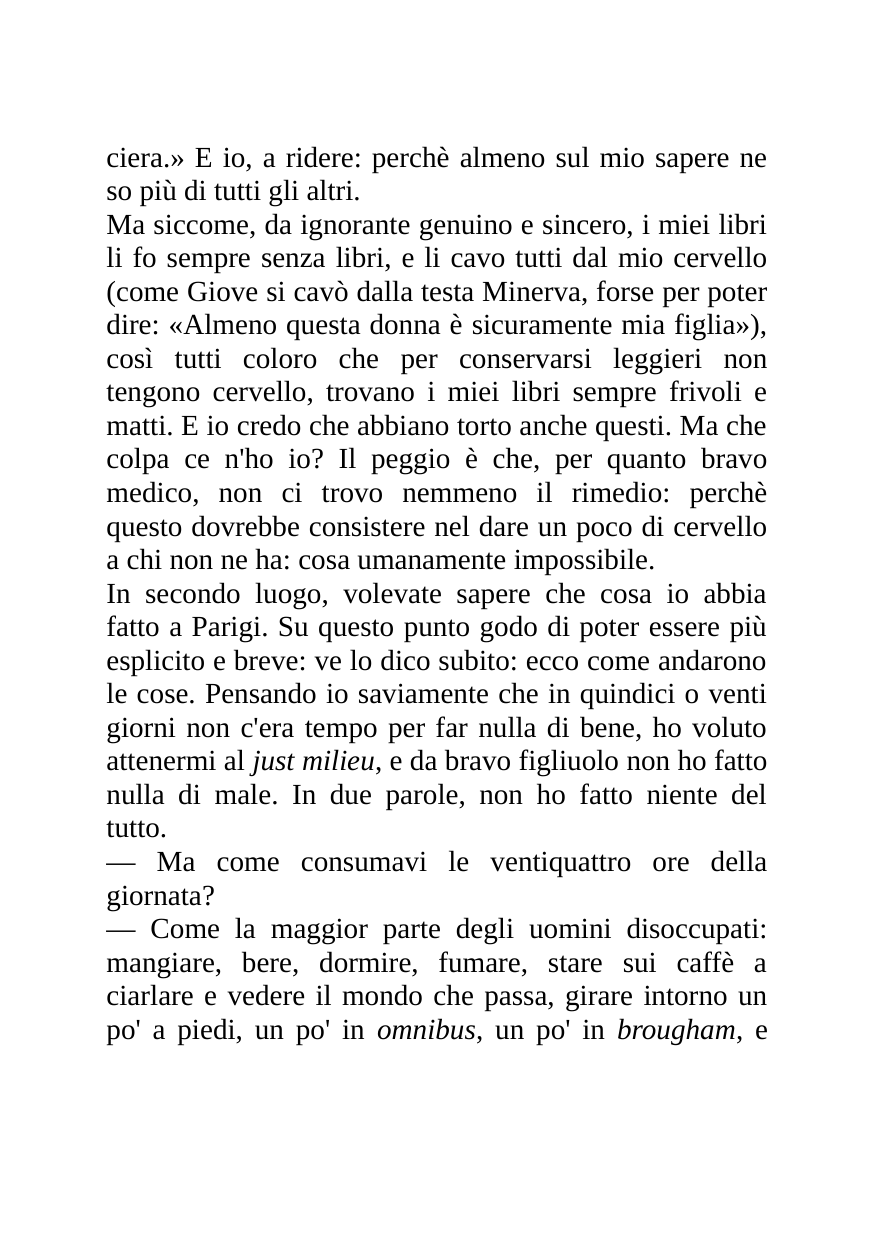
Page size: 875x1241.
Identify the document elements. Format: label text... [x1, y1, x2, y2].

text ― Ma come consumavi le ventiquattro ore della giornata? [106, 844, 768, 911]
text ― Come la maggior parte degli uomini disoccupati: mangiare, bere, dormire, fumare, stare sui caffè a ciarlare e vedere il mondo che passa, girare intorno un po' a piedi, un po' in omnibus, un po' in brougham, e [106, 911, 768, 1045]
text Ma siccome, da ignorante genuino e sincero, i miei libri li fo sempre senza libri, e li cavo tutti dal mio cervello (come Giove si cavò dalla testa Minerva, forse per poter dire: «Almeno questa donna è sicuramente mia figlia»), così tutti coloro che per conservarsi leggieri non tengono cervello, trovano i miei libri sempre frivoli e matti. E io credo che abbiano torto anche questi. Ma che colpa ce n'ho io? Il peggio è che, per quanto bravo medico, non ci trovo nemmeno il rimedio: perchè questo dovrebbe consistere nel dare un poco di cervello a chi non ne ha: cosa umanamente impossibile. [106, 207, 768, 576]
text In secondo luogo, volevate sapere che cosa io abbia fatto a Parigi. Su questo punto godo di poter essere più esplicito e breve: ve lo dico subito: ecco come andarono le cose. Pensando io saviamente che in quindici o venti giorni non c'era tempo per far nulla di bene, ho voluto attenermi al just milieu, e da bravo figliuolo non ho fatto nulla di male. In due parole, non ho fatto niente del tutto. [106, 576, 768, 844]
text ciera.» E io, a ridere: perchè almeno sul mio sapere ne so più di tutti gli altri. [106, 140, 768, 207]
